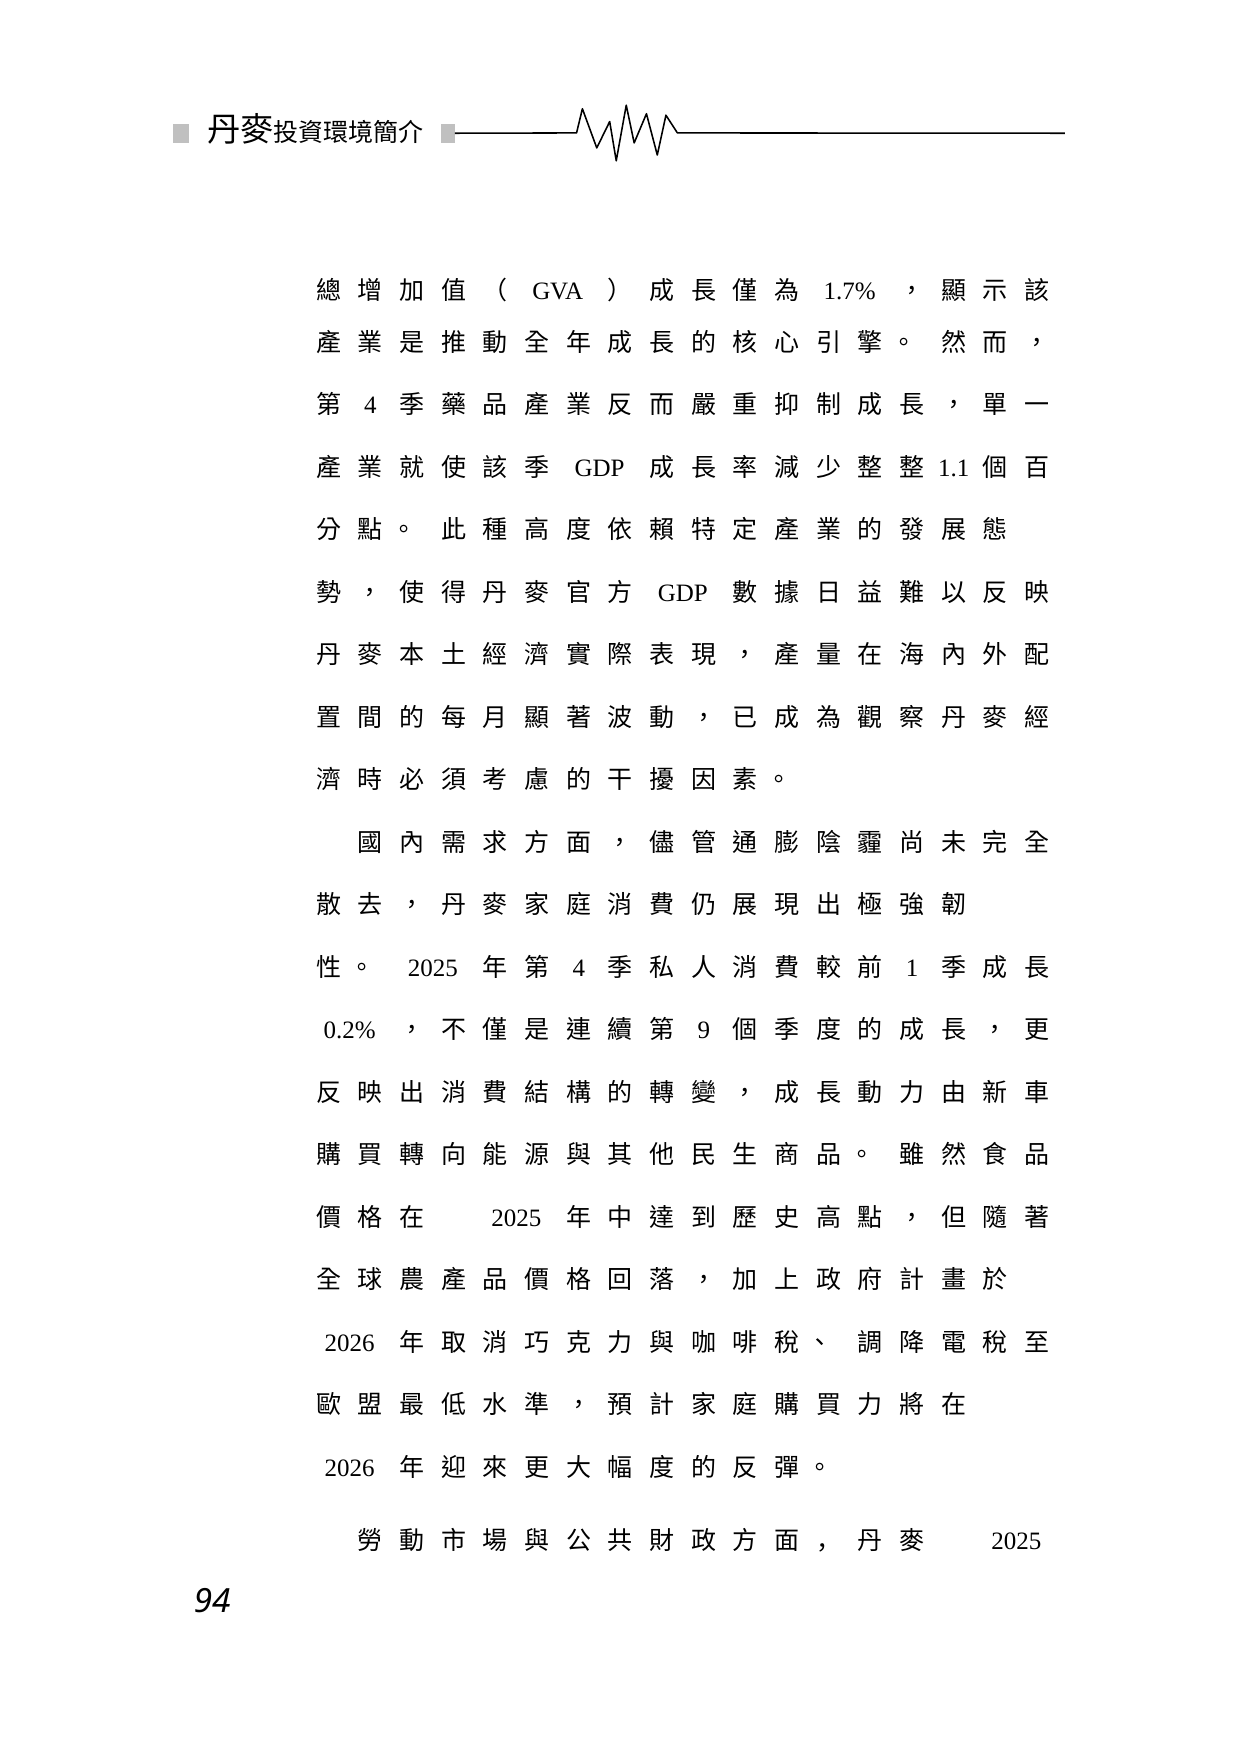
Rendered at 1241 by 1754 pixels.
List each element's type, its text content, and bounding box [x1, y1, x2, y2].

text 國內需求方面，儘管通膨陰霾尚未完全散去，丹麥家庭消費仍展現出極強韌性。2025年第4季私人消費較前1季成長 0.2%，不僅是連續第9個季度的成長，更反映出消費結構的轉變，成長動力由新車購買轉向能源與其他民生商品。雖然食品價格在 2025年中達到歷史高點，但隨著全球農產品價格回落，加上政府計畫於 2026年取消巧克力與咖啡稅、調降電稅至歐盟最低水準，預計家庭購買力將在 2026年迎來更大幅度的反彈。 [281, 799, 1058, 1486]
text 總增加值（GVA）成長僅為1.7%，顯示該產業是推動全年成長的核心引擎。然而，第4季藥品產業反而嚴重抑制成長，單一產業就使該季GDP成長率減少整整1.1個百分點。此種高度依賴特定產業的發展態勢，使得丹麥官方GDP數據日益難以反映丹麥本土經濟實際表現，產量在海內外配置間的每月顯著波動，已成為觀察丹麥經濟時必須考慮的干擾因素。 [281, 236, 1058, 799]
text 勞動市場與公共財政方面，丹麥 2025 [281, 1486, 1058, 1549]
